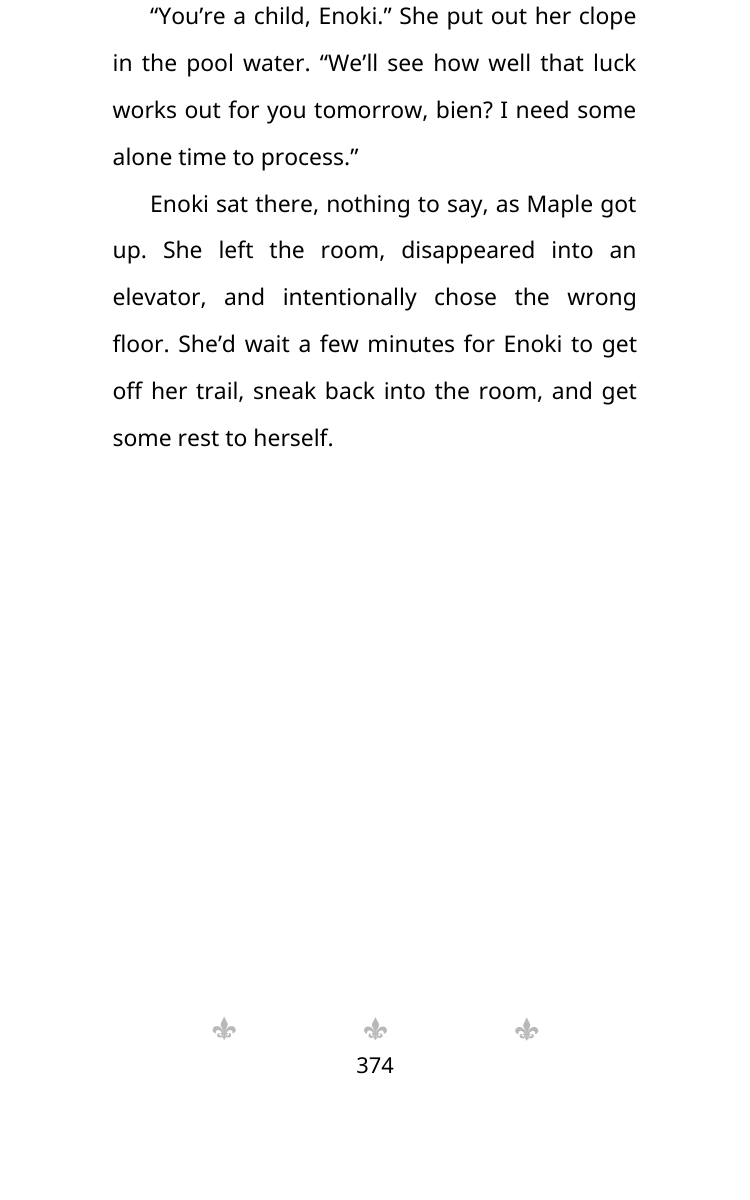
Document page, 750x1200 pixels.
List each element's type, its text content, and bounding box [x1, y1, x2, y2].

text Enoki sat there, nothing to say, as Maple got up. She left the room, disappeared into an elevator, and intentionally chose the wrong floor. She’d wait a few minutes for Enoki to get off her trail, sneak back into the room, and get some rest to herself. [112, 187, 637, 453]
text “You’re a child, Enoki.” She put out her clope in the pool water. “We’ll see how well that luck works out for you tomorrow, bien? I need some alone time to process.” [112, 0, 637, 172]
